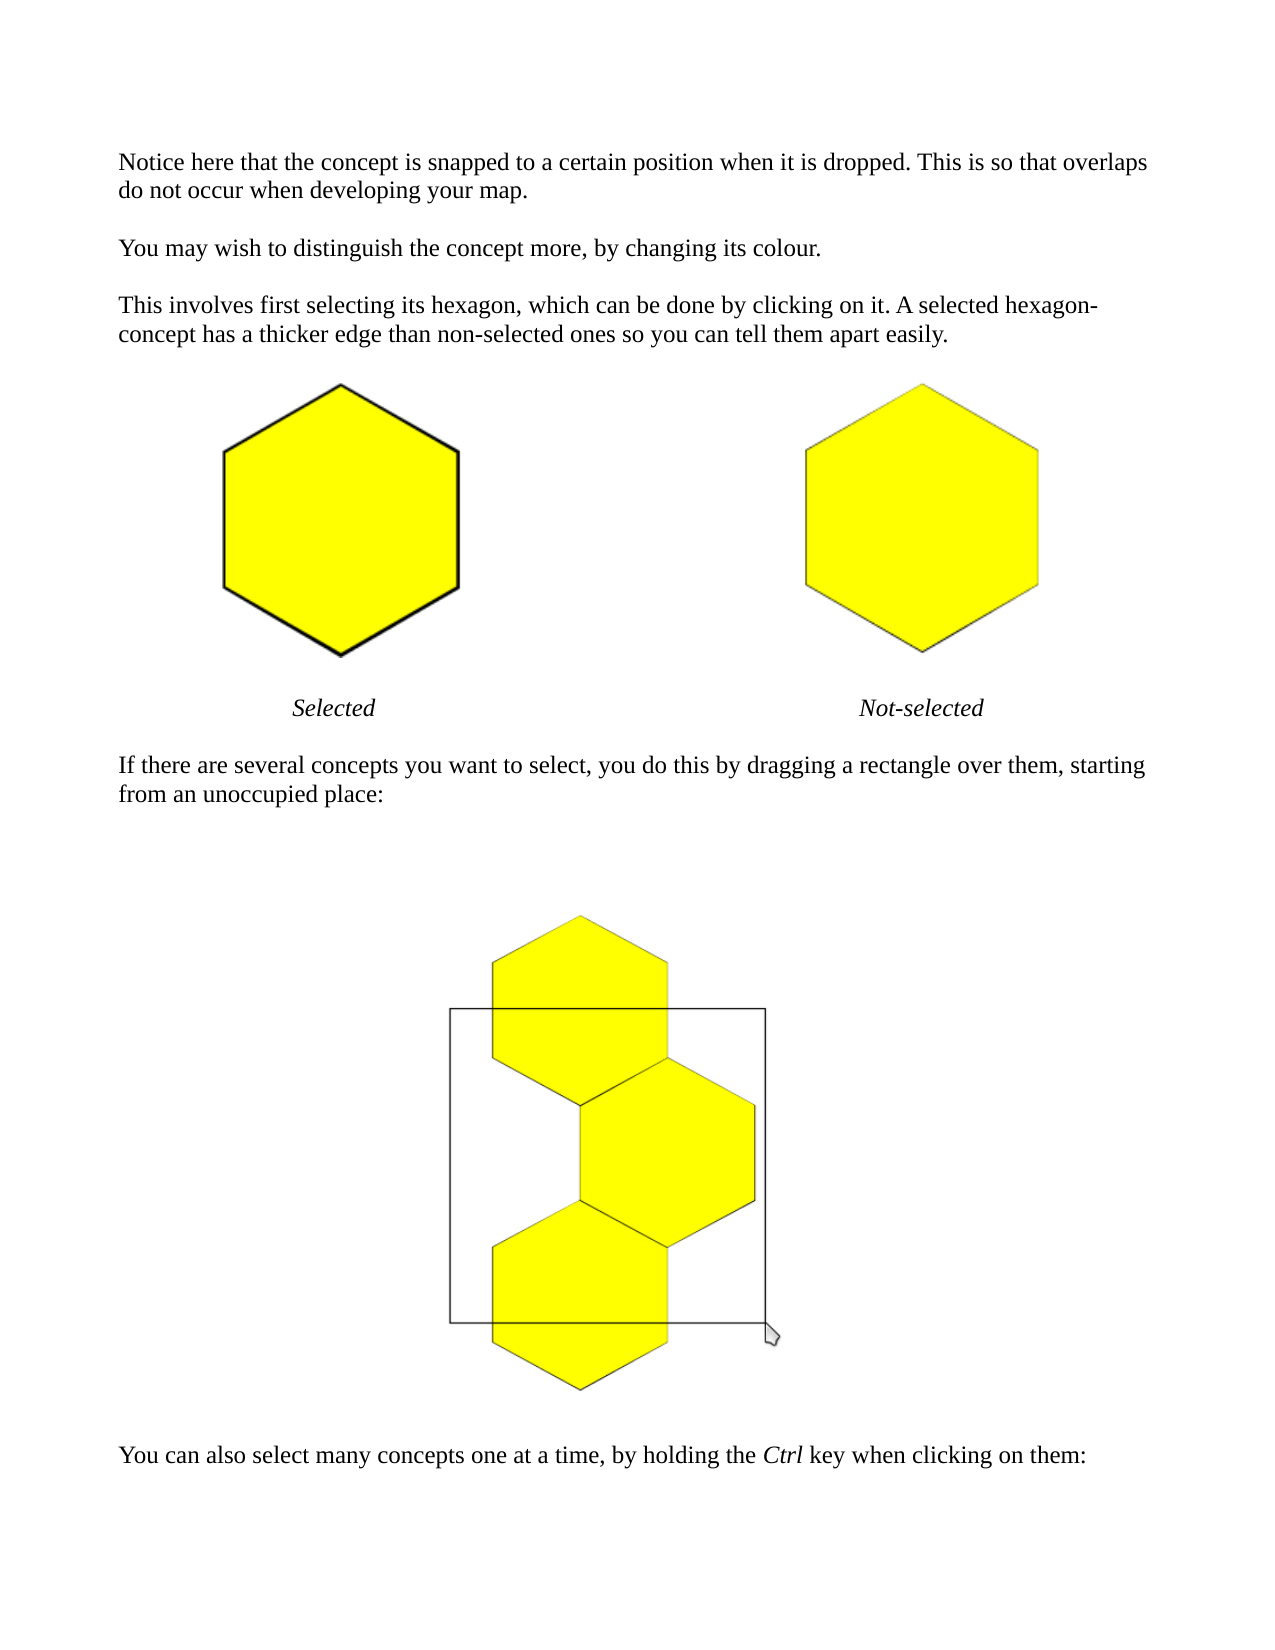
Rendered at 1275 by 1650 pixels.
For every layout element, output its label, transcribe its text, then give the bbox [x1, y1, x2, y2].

picture [414, 910, 817, 1395]
text You may wish to distinguish the concept more, by changing its colour. [118, 233, 1157, 262]
picture [221, 382, 461, 658]
text Selected Not-selected [118, 693, 1157, 722]
text If there are several concepts you want to select, you do this by dragging a rectangle over them, starting from an unoccupied place: [118, 751, 1157, 808]
picture [804, 381, 1039, 656]
text This involves first selecting its hexagon, which can be done by clicking on it. A selected hexagon-concept has a thicker edge than non-selected ones so you can tell them apart easily. [118, 291, 1157, 348]
text You can also select many concepts one at a time, by holding the Ctrl key when clicking on them: [118, 1441, 1157, 1469]
text Notice here that the concept is snapped to a certain position when it is dropped. This is so that overlaps do not occur when developing your map. [118, 147, 1157, 204]
